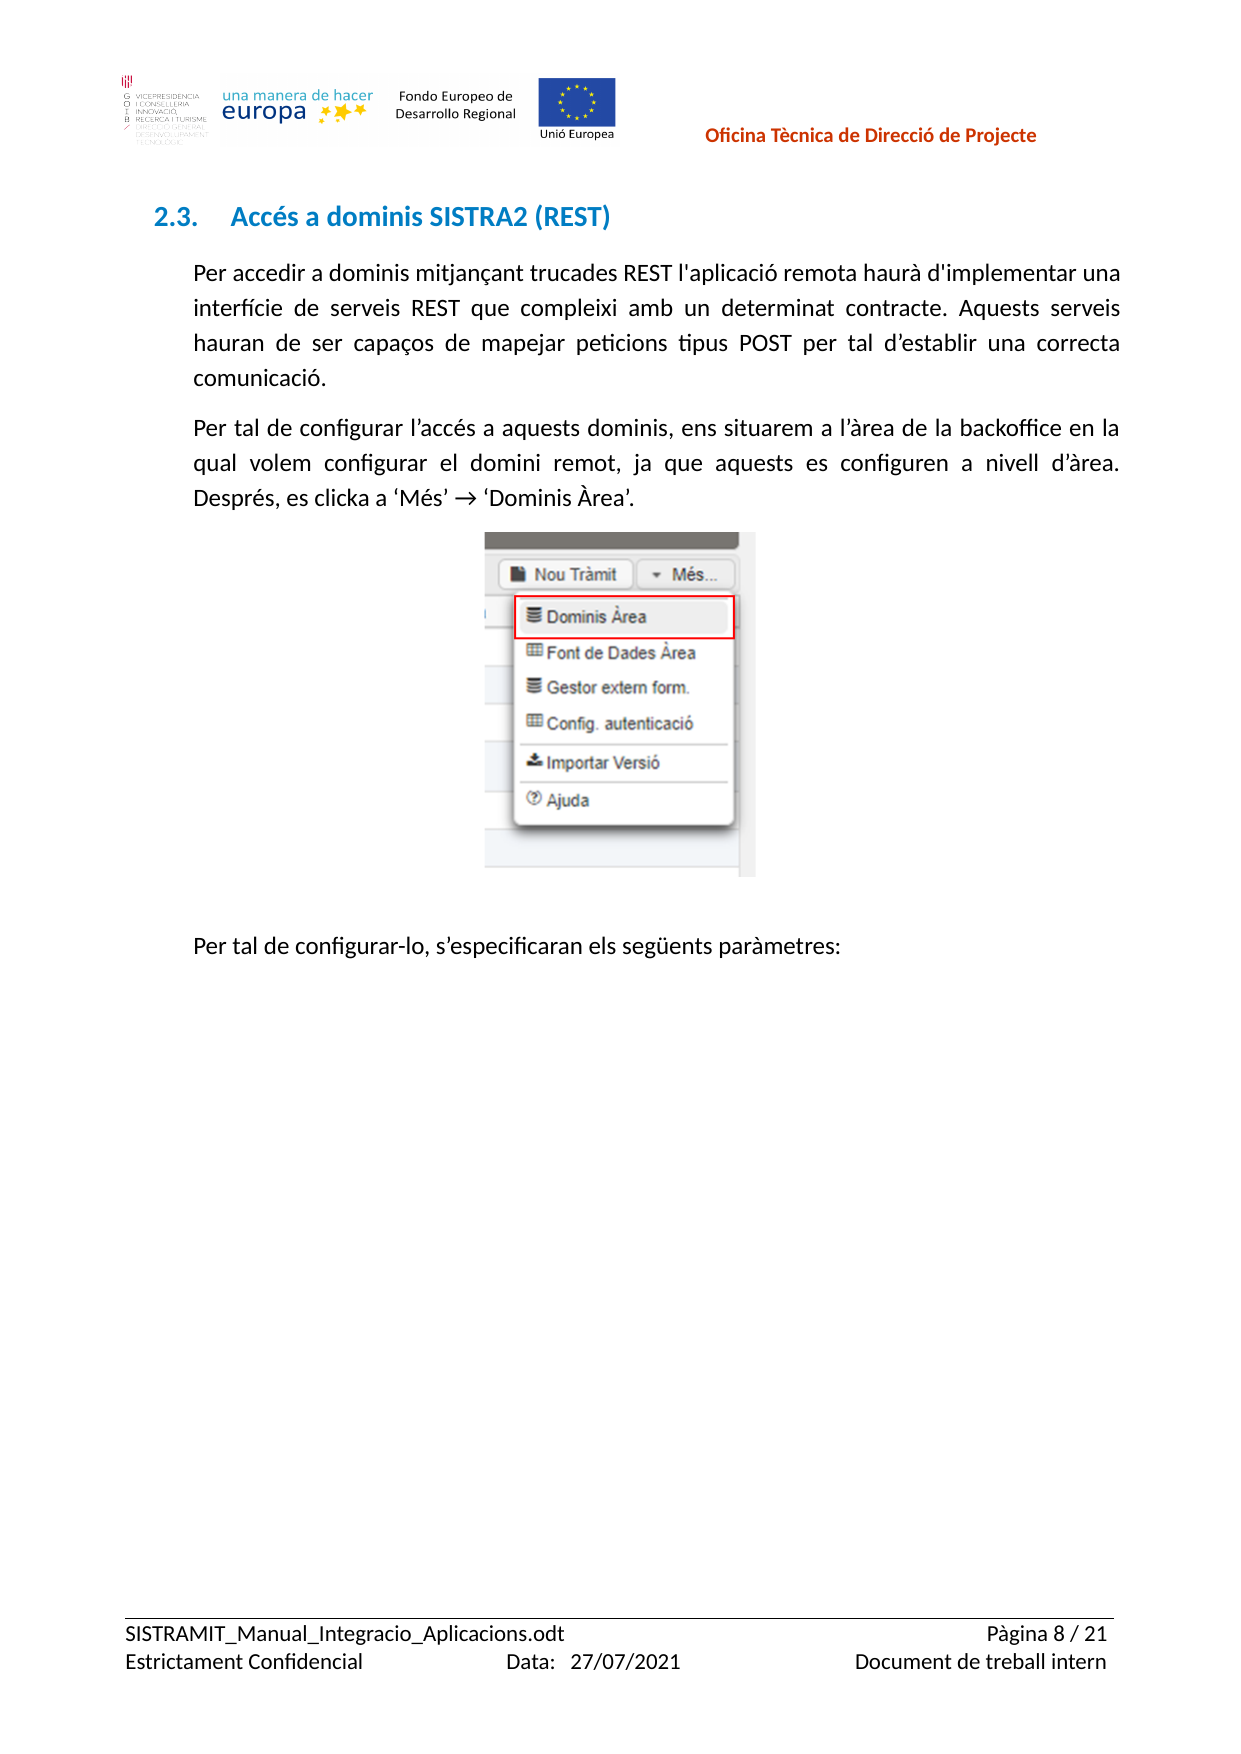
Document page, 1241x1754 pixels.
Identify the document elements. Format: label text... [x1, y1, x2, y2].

picture [484, 532, 756, 877]
picture [219, 73, 621, 147]
text Per accedir a dominis mitjançant trucades REST l'aplicació remota haurà d'implementar una interfície de serveis REST que compleixi amb un determinat contracte. Aquests serveis hauran de ser capaços de mapejar peticions tipus POST per tal d’establir una correcta comunicació. [193, 258, 1122, 393]
text Per tal de configurar l’accés a aquests dominis, ens situarem a l’àrea de la backoffice en la qual volem configurar el domini remot, ja que aquests es configuren a nivell d’àrea. Després, es clicka a ‘Més’ → ‘Dominis Àrea’. [193, 412, 1122, 513]
list Per tal de configurar-lo, s’especificaran els següents paràmetres: [156, 930, 1122, 961]
picture [118, 73, 213, 147]
subtitle Accés a dominis SISTRA2 (REST) [153, 198, 1122, 234]
